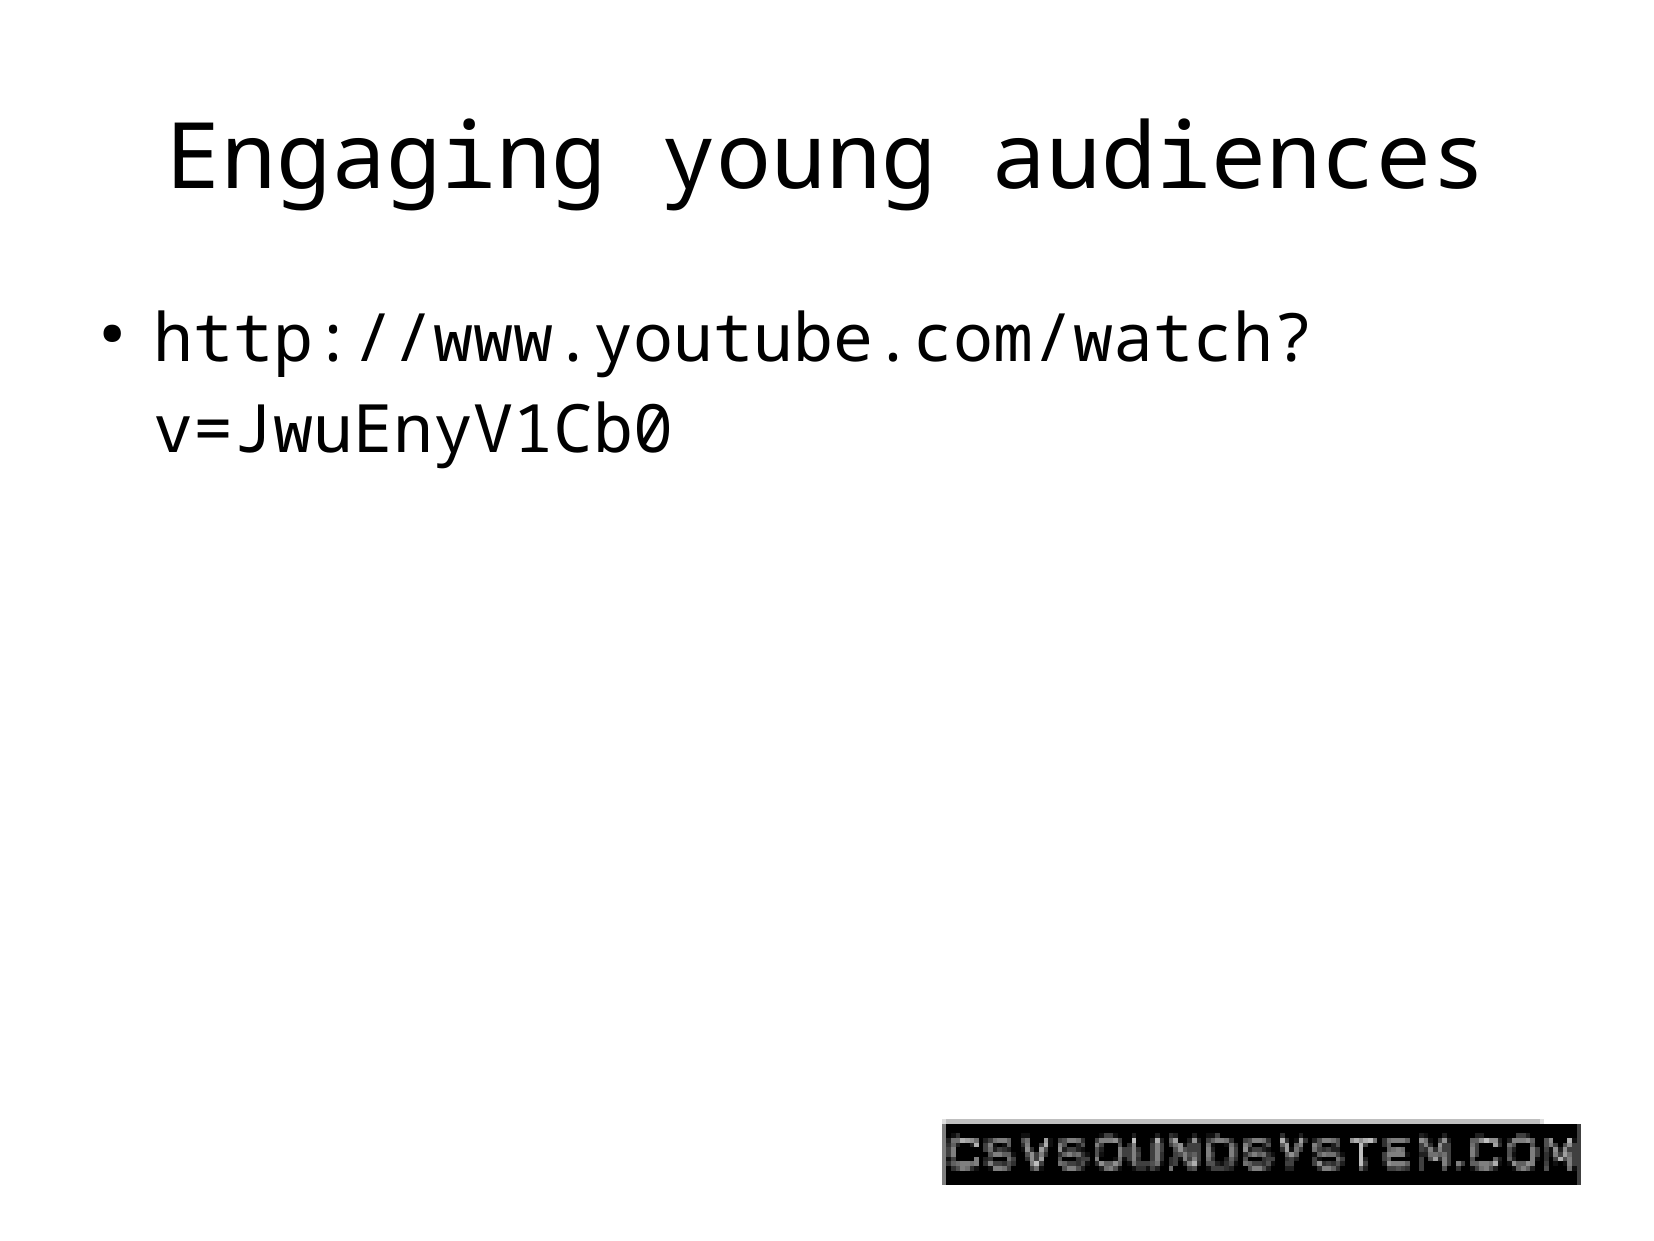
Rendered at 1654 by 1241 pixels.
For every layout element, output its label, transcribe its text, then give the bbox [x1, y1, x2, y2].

title Engaging young audiences [82, 49, 1571, 257]
picture [933, 1064, 1591, 1185]
list http://www.youtube.com/watch?v=JwuEnyV1Cb0 [82, 290, 1571, 1010]
